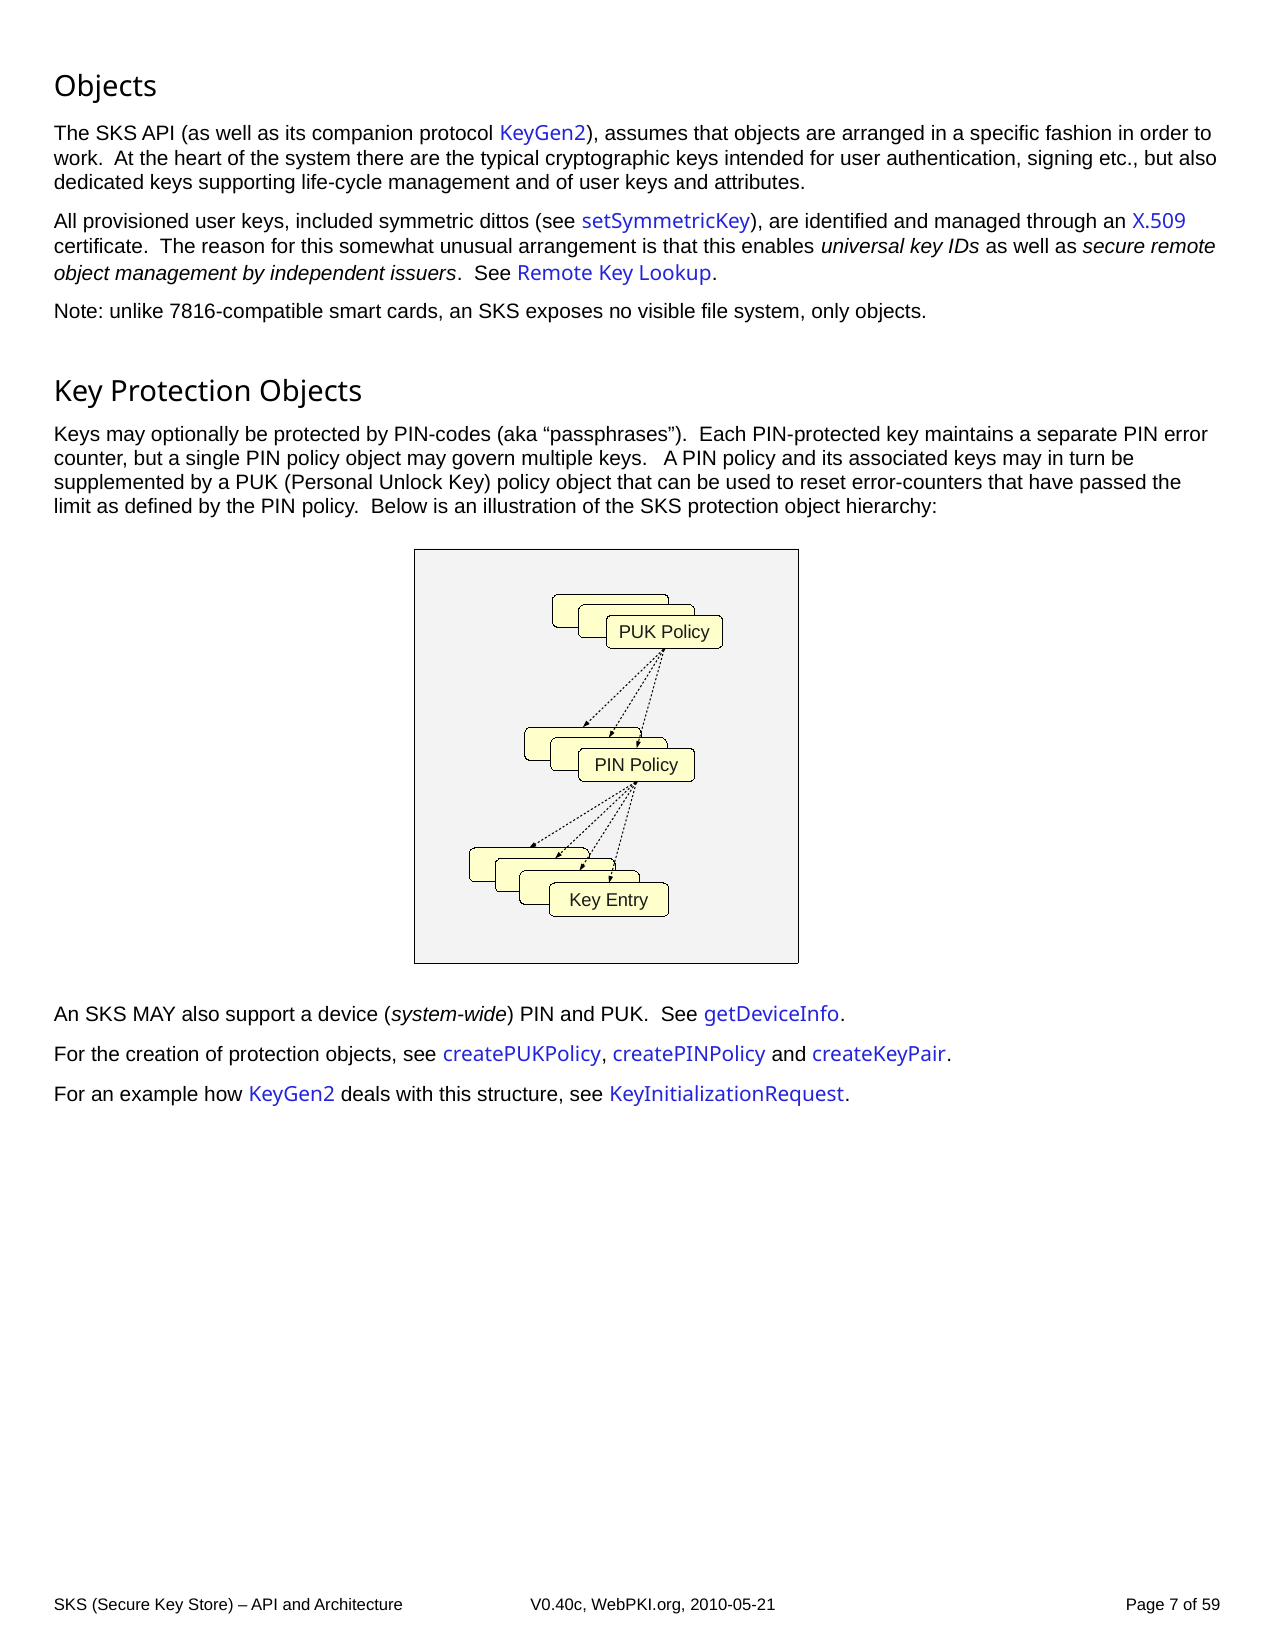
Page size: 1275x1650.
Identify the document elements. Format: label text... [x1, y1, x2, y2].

text For an example how KeyGen2 deals with this structure, see KeyInitializationRequest. [54, 1079, 1221, 1108]
text Note: unlike 7816-compatible smart cards, an SKS exposes no visible file system, only objects. [54, 298, 1221, 322]
text An SKS MAY also support a device (system-wide) PIN and PUK. See getDeviceInfo. [54, 999, 1221, 1027]
text Keys may optionally be protected by PIN-codes (aka “passphrases”). Each PIN-protected key maintains a separate PIN error counter, but a single PIN policy object may govern multiple keys. A PIN policy and its associated keys may in turn be supplemented by a PUK (Personal Unlock Key) policy object that can be used to reset error-counters that have passed the limit as defined by the PIN policy. Below is an illustration of the SKS protection object hierarchy: [54, 422, 1221, 518]
text For the creation of protection objects, see createPUKPolicy, createPINPolicy and createKeyPair. [54, 1039, 1221, 1067]
subtitle Key Protection Objects [54, 370, 1221, 410]
text All provisioned user keys, included symmetric dittos (see setSymmetricKey), are identified and managed through an X.509 certificate. The reason for this somewhat unusual arrangement is that this enables universal key IDs as well as secure remote object management by independent issuers. See Remote Key Lookup. [54, 206, 1221, 287]
subtitle Objects [54, 66, 1221, 105]
text The SKS API (as well as its companion protocol KeyGen2), assumes that objects are arranged in a specific fashion in order to work. At the heart of the system there are the typical cryptographic keys intended for user authentication, signing etc., but also dedicated keys supporting life-cycle management and of user keys and attributes. [54, 118, 1221, 194]
